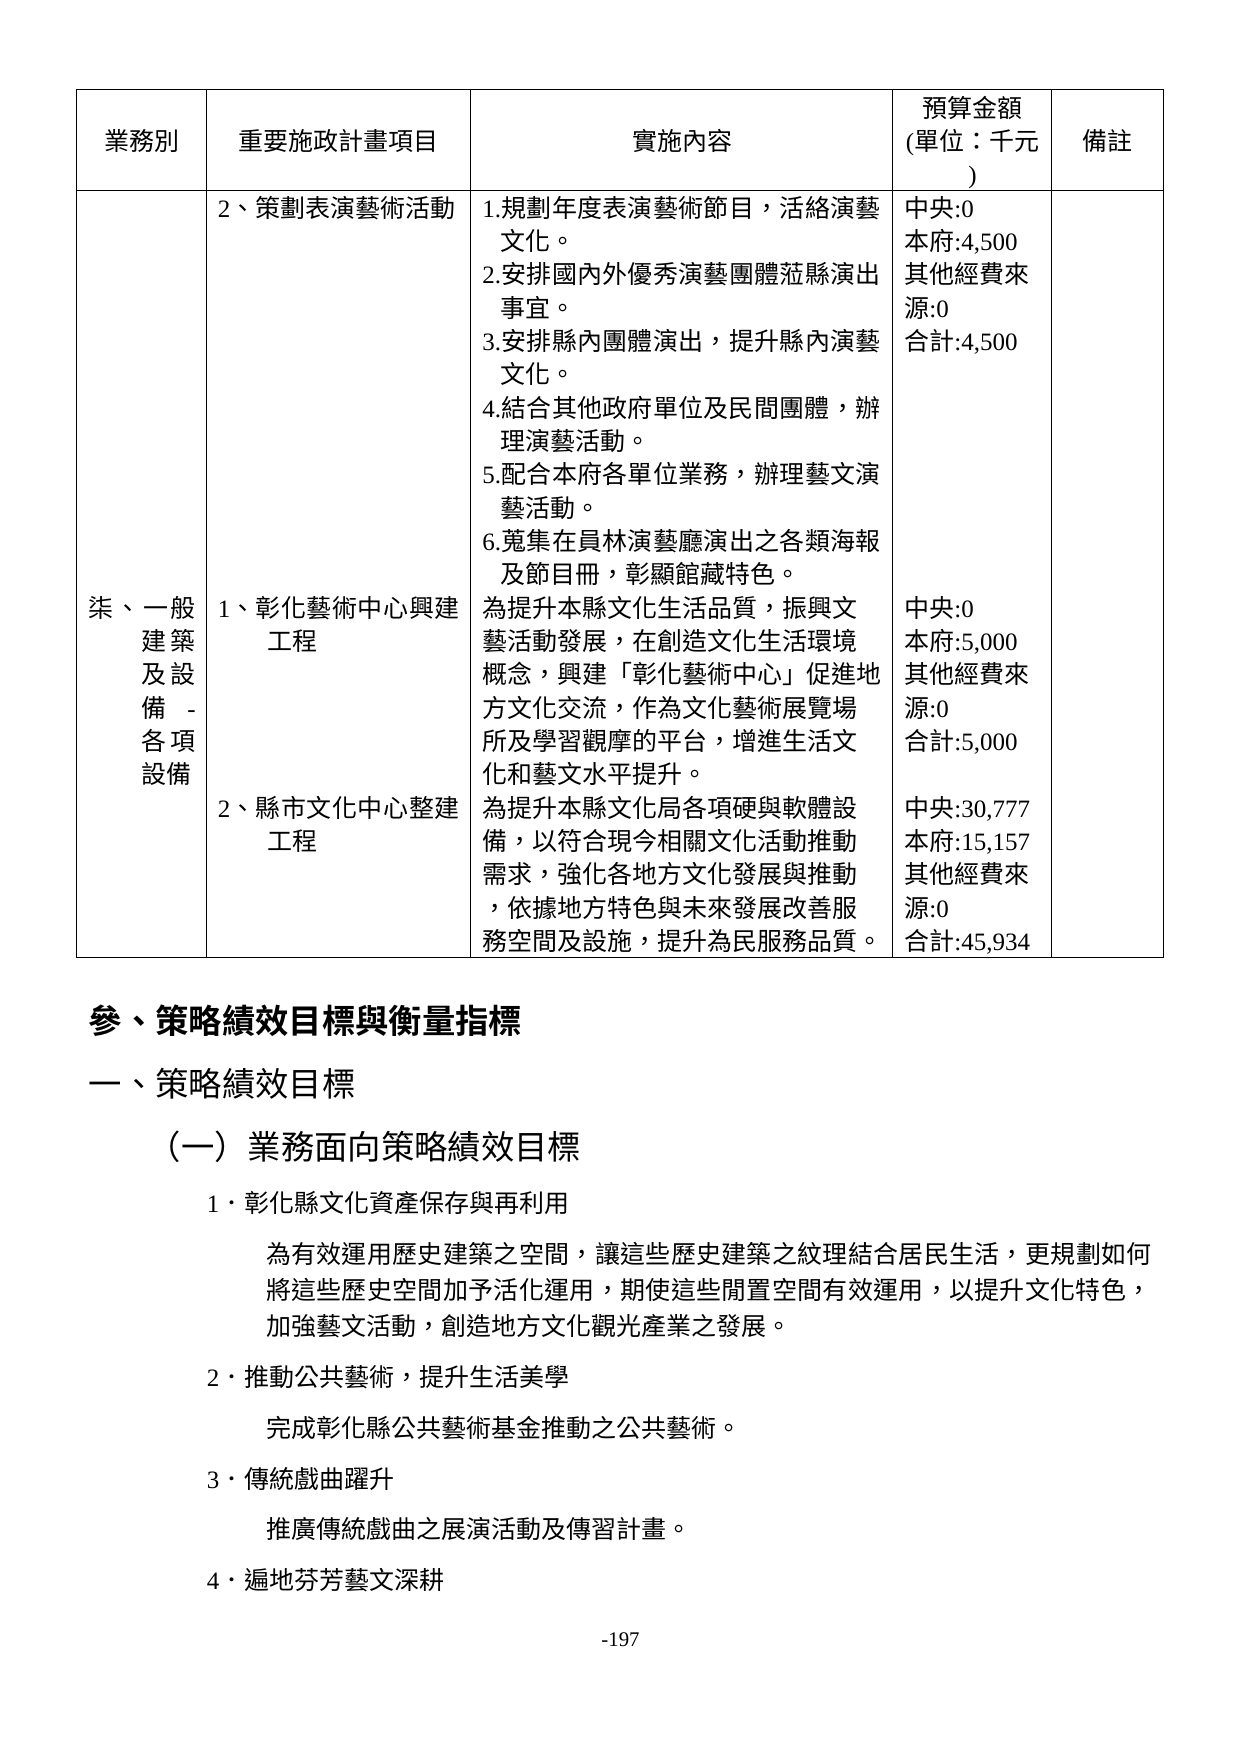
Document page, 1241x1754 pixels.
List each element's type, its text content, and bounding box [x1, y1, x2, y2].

table_cell 策劃表演藝術活動 [207, 191, 470, 590]
list 推動公共藝術，提升生活美學 [207, 1357, 1152, 1394]
text 參、策略績效目標與衡量指標 [88, 995, 1152, 1043]
list 傳統戲曲躍升 [207, 1459, 1152, 1495]
text 推廣傳統戲曲之展演活動及傳習計畫。 [266, 1510, 1152, 1546]
table_header 重要施政計畫項目 [207, 90, 470, 190]
table_cell 為提升本縣文化生活品質，振興文藝活動發展，在創造文化生活環境概念，興建「彰化藝術中心」促進地方文化交流，作為文化藝術展覽場所及學習觀摩的平台，增進生活文化和藝文水平提升。 [471, 590, 892, 790]
table_cell 中央:30,777 本府:15,157 其他經費來源:0 合計:45,934 [893, 790, 1051, 957]
table_cell 中央:0 本府:4,500 其他經費來源:0 合計:4,500 [893, 191, 1051, 590]
text （一）業務面向策略績效目標 [148, 1121, 1152, 1169]
text 一、策略績效目標 [88, 1058, 1152, 1106]
table_cell 為提升本縣文化局各項硬與軟體設備，以符合現今相關文化活動推動需求，強化各地方文化發展與推動，依據地方特色與未來發展改善服務空間及設施，提升為民服務品質。 [471, 790, 892, 957]
table_cell [1052, 191, 1163, 590]
table_header 預算金額 (單位：千元) [893, 90, 1051, 190]
table_cell 縣市文化中心整建工程 [207, 790, 470, 957]
table_cell [1052, 590, 1163, 790]
table_cell [77, 790, 206, 957]
table_header 實施內容 [471, 90, 892, 190]
table_cell 中央:0 本府:5,000 其他經費來源:0 合計:5,000 [893, 590, 1051, 790]
table_header 業務別 [77, 90, 206, 190]
table_header 備註 [1052, 90, 1163, 190]
list 遍地芬芳藝文深耕 [207, 1561, 1152, 1597]
table_cell [1052, 790, 1163, 957]
text 完成彰化縣公共藝術基金推動之公共藝術。 [266, 1408, 1152, 1444]
table_cell 1.規劃年度表演藝術節目，活絡演藝文化。 2.安排國內外優秀演藝團體蒞縣演出事宜。 3.安排縣內團體演出，提升縣內演藝文化。 4.結合其他政府單位及民間團體，辦理演藝活動。 5.配合本府各單位業務，辦理藝文演藝活動。 6.蒐集在員林演藝廳演出之各類海報及節目冊，彰顯館藏特色。 [471, 191, 892, 590]
table_cell [77, 191, 206, 590]
table_cell 柒、一般建築及設備-各項設備 [77, 590, 206, 790]
table_cell 彰化藝術中心興建工程 [207, 590, 470, 790]
list 彰化縣文化資產保存與再利用 [207, 1183, 1152, 1219]
text 為有效運用歷史建築之空間，讓這些歷史建築之紋理結合居民生活，更規劃如何將這些歷史空間加予活化運用，期使這些閒置空間有效運用，以提升文化特色，加強藝文活動，創造地方文化觀光產業之發展。 [266, 1234, 1152, 1343]
